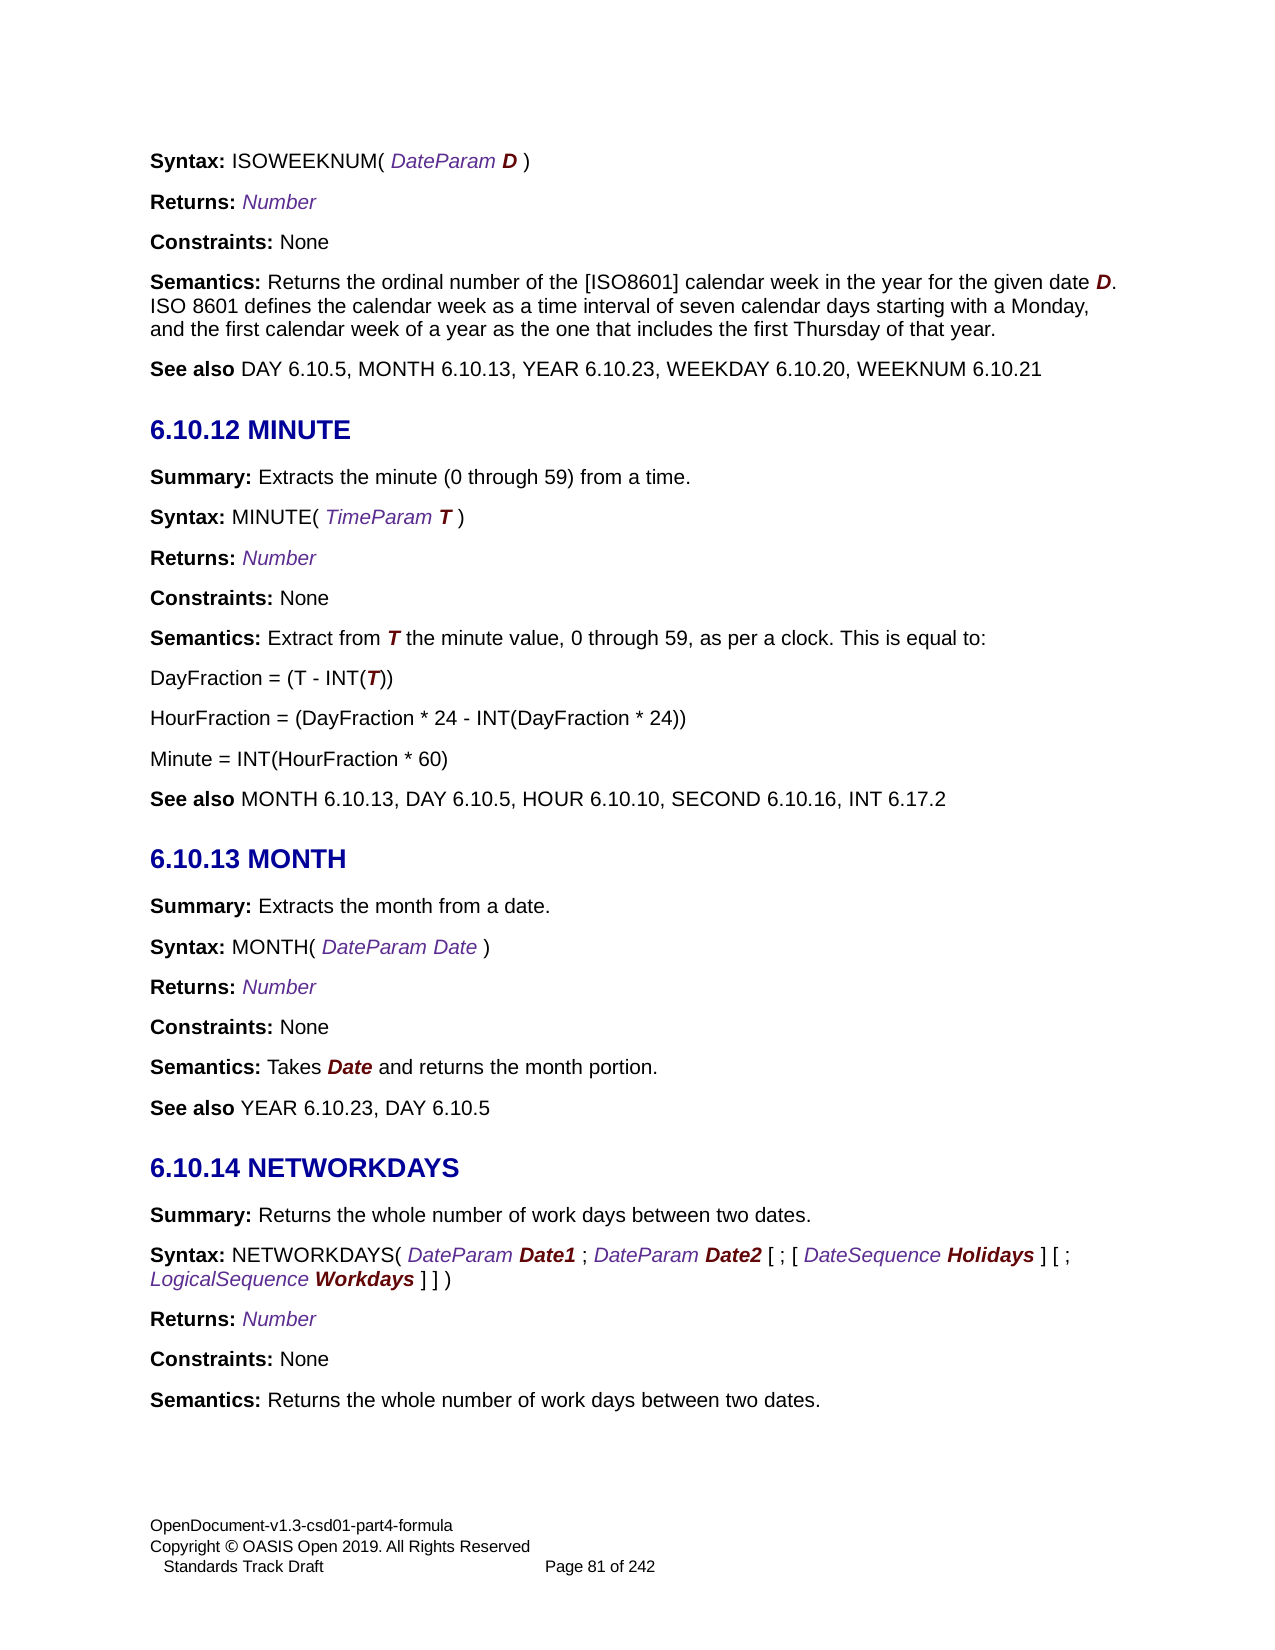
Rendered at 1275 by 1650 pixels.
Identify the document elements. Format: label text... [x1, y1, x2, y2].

text Returns: Number [150, 1308, 1125, 1331]
text DayFraction = (T - INT(T)) [150, 667, 1125, 690]
text Semantics: Extract from T the minute value, 0 through 59, as per a clock. This is equal to: [150, 626, 1125, 650]
subtitle NETWORKDAYS [150, 1153, 1125, 1183]
text Returns: Number [150, 546, 1125, 569]
text Syntax: ISOWEEKNUM( DateParam D ) [150, 150, 1125, 173]
text Summary: Returns the whole number of work days between two dates. [150, 1204, 1125, 1227]
text Constraints: None [150, 1348, 1125, 1371]
text Returns: Number [150, 975, 1125, 999]
text Semantics: Returns the ordinal number of the [ISO8601] calendar week in the year for the given date D. ISO 8601 defines the calendar week as a time interval of seven calendar days starting with a Monday, and the first calendar week of a year as the one that includes the first Thursday of that year. [150, 271, 1125, 341]
subtitle MINUTE [150, 415, 1125, 445]
text Semantics: Returns the whole number of work days between two dates. [150, 1388, 1125, 1412]
text Constraints: None [150, 230, 1125, 254]
text Returns: Number [150, 190, 1125, 214]
text See also DAY 6.10.5, MONTH 6.10.13, YEAR 6.10.23, WEEKDAY 6.10.20, WEEKNUM 6.10.21 [150, 358, 1125, 381]
text See also YEAR 6.10.23, DAY 6.10.5 [150, 1096, 1125, 1119]
subtitle MONTH [150, 844, 1125, 874]
text Minute = INT(HourFraction * 60) [150, 747, 1125, 771]
text HourFraction = (DayFraction * 24 - INT(DayFraction * 24)) [150, 707, 1125, 730]
text Syntax: NETWORKDAYS( DateParam Date1 ; DateParam Date2 [ ; [ DateSequence Holidays ] [ ; LogicalSequence Workdays ] ] ) [150, 1244, 1125, 1291]
text Constraints: None [150, 586, 1125, 610]
text Summary: Extracts the month from a date. [150, 895, 1125, 918]
text Semantics: Takes Date and returns the month portion. [150, 1056, 1125, 1079]
text See also MONTH 6.10.13, DAY 6.10.5, HOUR 6.10.10, SECOND 6.10.16, INT 6.17.2 [150, 787, 1125, 811]
text Syntax: MONTH( DateParam Date ) [150, 935, 1125, 959]
text Constraints: None [150, 1016, 1125, 1039]
text Syntax: MINUTE( TimeParam T ) [150, 506, 1125, 529]
text Summary: Extracts the minute (0 through 59) from a time. [150, 466, 1125, 489]
